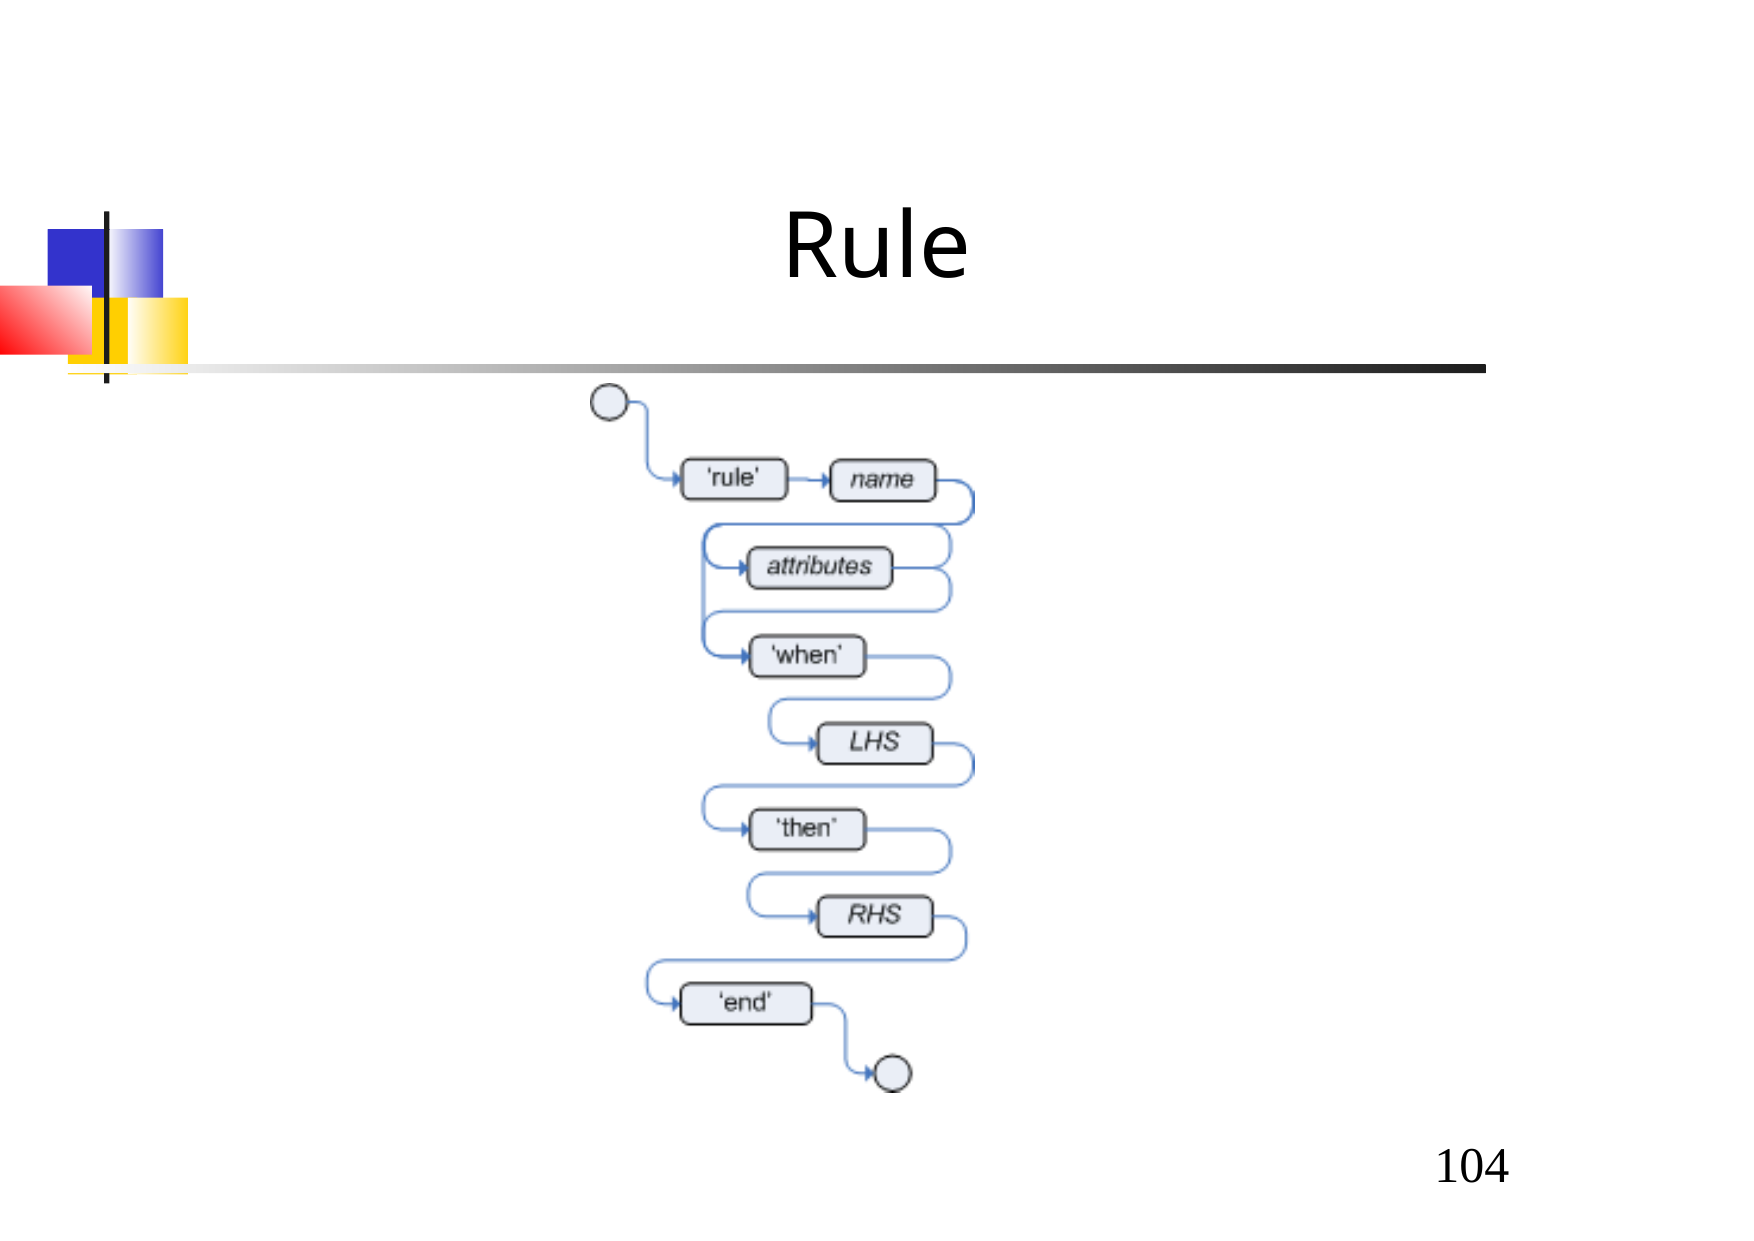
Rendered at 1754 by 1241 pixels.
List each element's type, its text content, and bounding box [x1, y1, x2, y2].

title Rule [179, 139, 1574, 352]
picture [590, 383, 975, 1093]
